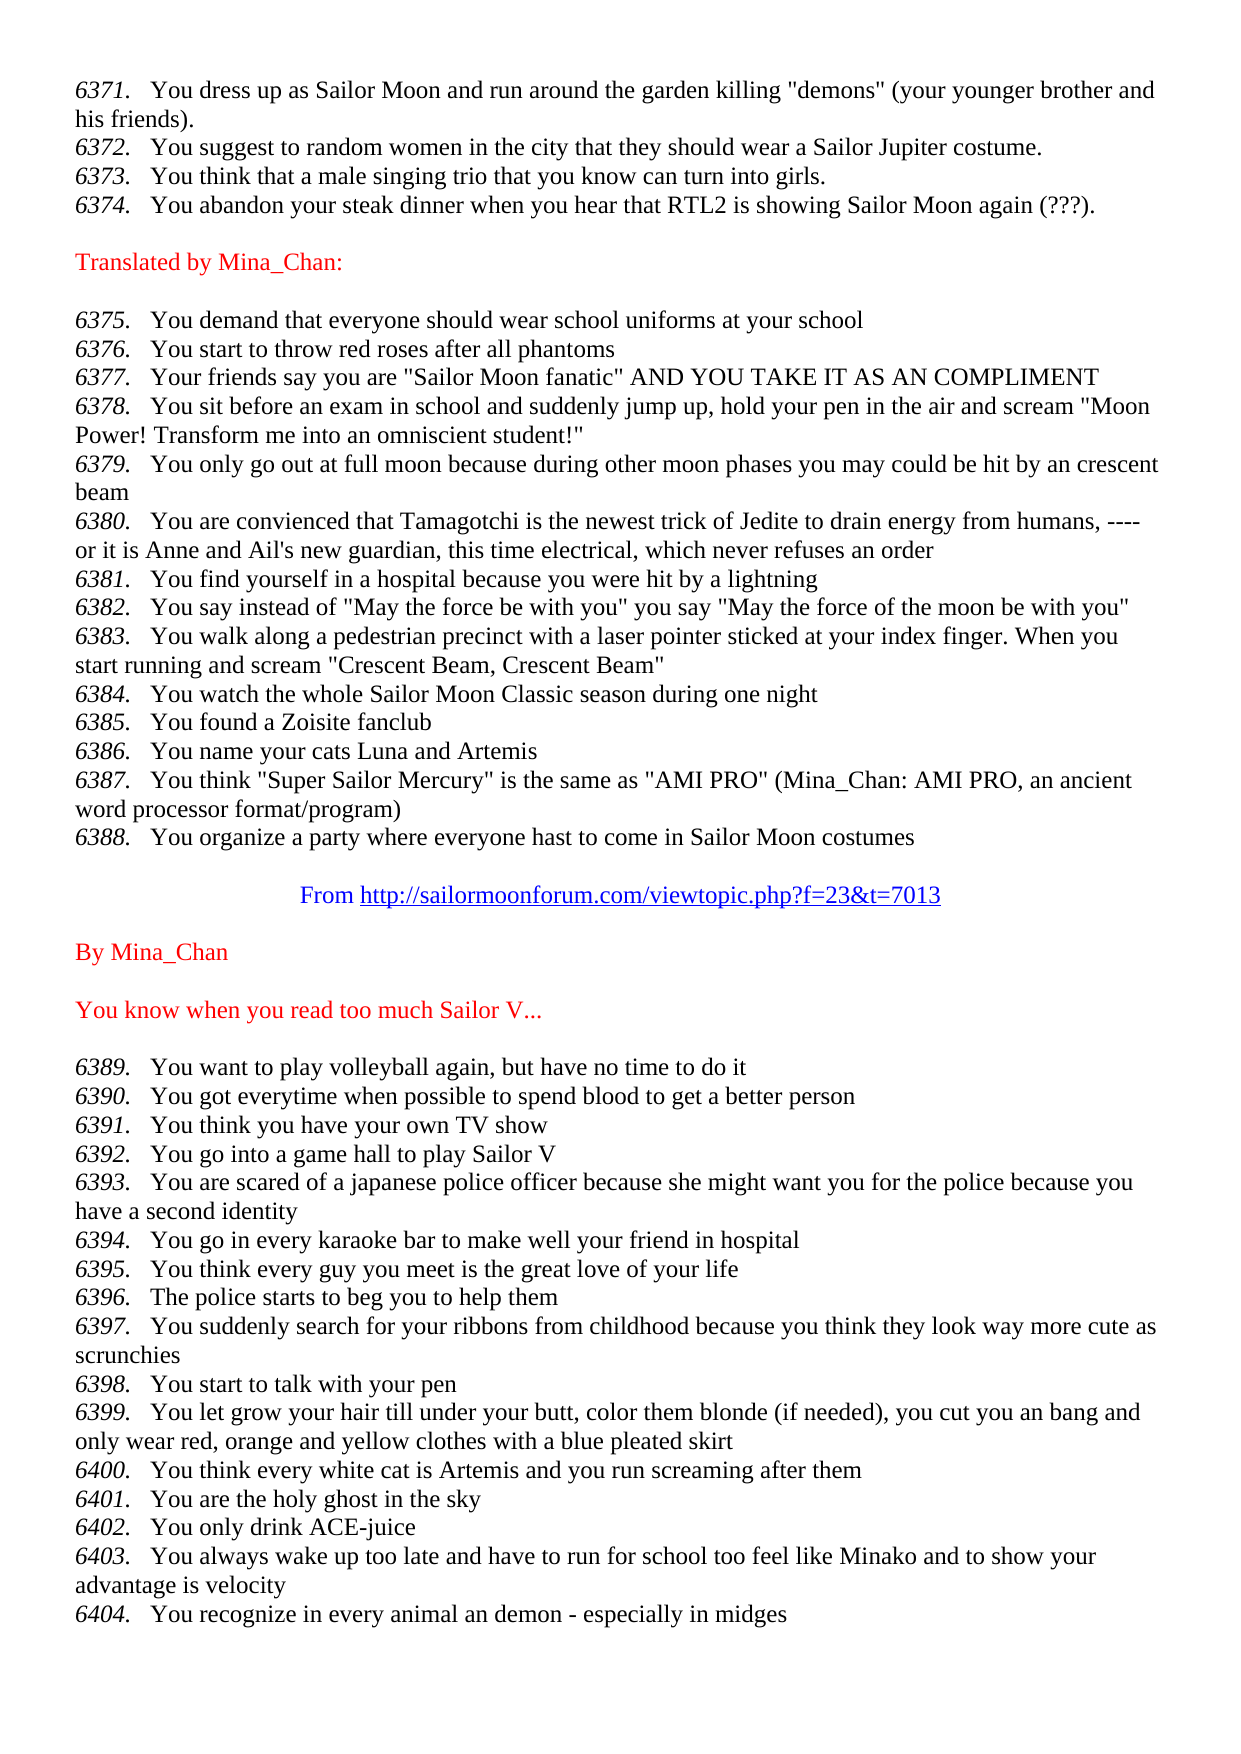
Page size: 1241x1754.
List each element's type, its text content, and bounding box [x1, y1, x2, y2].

list You dress up as Sailor Moon and run around the garden killing "demons" (your younger brother and his friends). [75, 75, 1165, 132]
list You think you have your own TV show [75, 1110, 1165, 1139]
list You got everytime when possible to spend blood to get a better person [75, 1081, 1165, 1110]
list You are scared of a japanese police officer because she might want you for the police because you have a second identity [75, 1167, 1165, 1225]
list You start to throw red roses after all phantoms [75, 334, 1165, 362]
list You go into a game hall to play Sailor V [75, 1139, 1165, 1167]
list You suddenly search for your ribbons from childhood because you think they look way more cute as scrunchies [75, 1311, 1165, 1369]
list You think every guy you meet is the great love of your life [75, 1254, 1165, 1282]
list You name your cats Luna and Artemis [75, 736, 1165, 765]
list You say instead of "May the force be with you" you say "May the force of the moon be with you" [75, 592, 1165, 621]
list You find yourself in a hospital because you were hit by a lightning [75, 564, 1165, 592]
list You are the holy ghost in the sky [75, 1484, 1165, 1512]
list You recognize in every animal an demon - especially in midges [75, 1599, 1165, 1627]
list Your friends say you are "Sailor Moon fanatic" AND YOU TAKE IT AS AN COMPLIMENT [75, 362, 1165, 391]
list You only drink ACE-juice [75, 1512, 1165, 1541]
list You think "Super Sailor Mercury" is the same as "AMI PRO" (Mina_Chan: AMI PRO, an ancient word processor format/program) [75, 765, 1165, 822]
list You think every white cat is Artemis and you run screaming after them [75, 1455, 1165, 1484]
text By Mina_Chan [75, 937, 1165, 966]
text You know when you read too much Sailor V... [75, 995, 1165, 1024]
list You are convienced that Tamagotchi is the newest trick of Jedite to drain energy from humans, ---- or it is Anne and Ail's new guardian, this time electrical, which never refuses an order [75, 506, 1165, 564]
list You start to talk with your pen [75, 1369, 1165, 1397]
text From http://sailormoonforum.com/viewtopic.php?f=23&t=7013 [75, 880, 1165, 909]
list You let grow your hair till under your butt, color them blonde (if needed), you cut you an bang and only wear red, orange and yellow clothes with a blue pleated skirt [75, 1397, 1165, 1455]
list You abandon your steak dinner when you hear that RTL2 is showing Sailor Moon again (???). [75, 190, 1165, 219]
list You organize a party where everyone hast to come in Sailor Moon costumes [75, 822, 1165, 851]
list You suggest to random women in the city that they should wear a Sailor Jupiter costume. [75, 132, 1165, 161]
list You think that a male singing trio that you know can turn into girls. [75, 161, 1165, 190]
list You always wake up too late and have to run for school too feel like Minako and to show your advantage is velocity [75, 1541, 1165, 1599]
list You only go out at full moon because during other moon phases you may could be hit by an crescent beam [75, 449, 1165, 506]
list You want to play volleyball again, but have no time to do it [75, 1052, 1165, 1081]
list You walk along a pedestrian precinct with a laser pointer sticked at your index finger. When you start running and scream "Crescent Beam, Crescent Beam" [75, 621, 1165, 679]
text Translated by Mina_Chan: [75, 247, 1165, 276]
list You go in every karaoke bar to make well your friend in hospital [75, 1225, 1165, 1254]
list You watch the whole Sailor Moon Classic season during one night [75, 679, 1165, 707]
list The police starts to beg you to help them [75, 1282, 1165, 1311]
list You sit before an exam in school and suddenly jump up, hold your pen in the air and scream "Moon Power! Transform me into an omniscient student!" [75, 391, 1165, 449]
list You demand that everyone should wear school uniforms at your school [75, 305, 1165, 334]
list You found a Zoisite fanclub [75, 707, 1165, 736]
